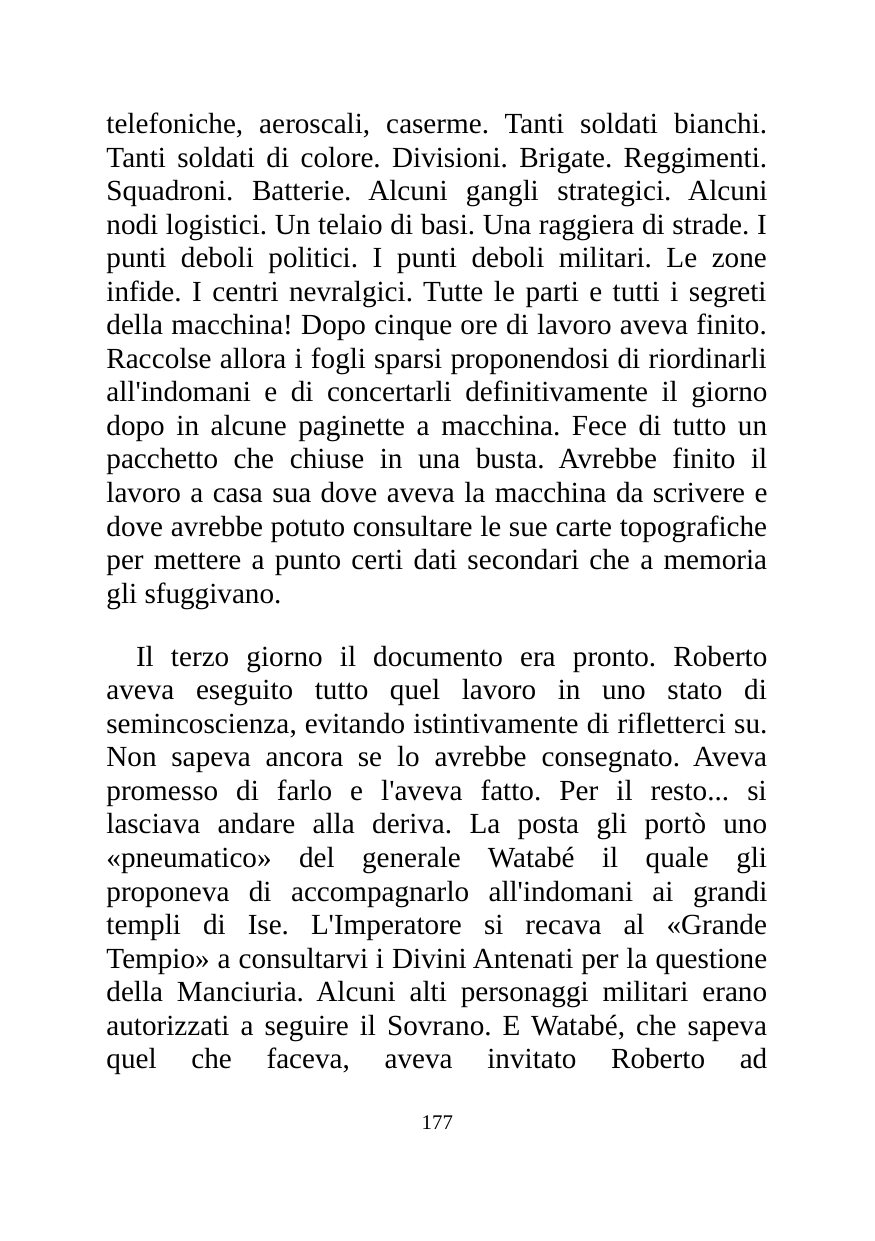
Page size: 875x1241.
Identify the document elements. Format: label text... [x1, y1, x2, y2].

text Il terzo giorno il documento era pronto. Roberto aveva eseguito tutto quel lavoro in uno stato di semincoscienza, evitando istintivamente di rifletterci su. Non sapeva ancora se lo avrebbe consegnato. Aveva promesso di farlo e l'aveva fatto. Per il resto... si lasciava andare alla deriva. La posta gli portò uno «pneumatico» del generale Watabé il quale gli proponeva di accompagnarlo all'indomani ai grandi templi di Ise. L'Imperatore si recava al «Grande Tempio» a consultarvi i Divini Antenati per la questione della Manciuria. Alcuni alti personaggi militari erano autorizzati a seguire il Sovrano. E Watabé, che sapeva quel che faceva, aveva invitato Roberto ad [106, 639, 768, 1075]
text telefoniche, aeroscali, caserme. Tanti soldati bianchi. Tanti soldati di colore. Divisioni. Brigate. Reggimenti. Squadroni. Batterie. Alcuni gangli strategici. Alcuni nodi logistici. Un telaio di basi. Una raggiera di strade. I punti deboli politici. I punti deboli militari. Le zone infide. I centri nevralgici. Tutte le parti e tutti i segreti della macchina! Dopo cinque ore di lavoro aveva finito. Raccolse allora i fogli sparsi proponendosi di riordinarli all'indomani e di concertarli definitivamente il giorno dopo in alcune paginette a macchina. Fece di tutto un pacchetto che chiuse in una busta. Avrebbe finito il lavoro a casa sua dove aveva la macchina da scrivere e dove avrebbe potuto consultare le sue carte topografiche per mettere a punto certi dati secondari che a memoria gli sfuggivano. [106, 106, 768, 609]
